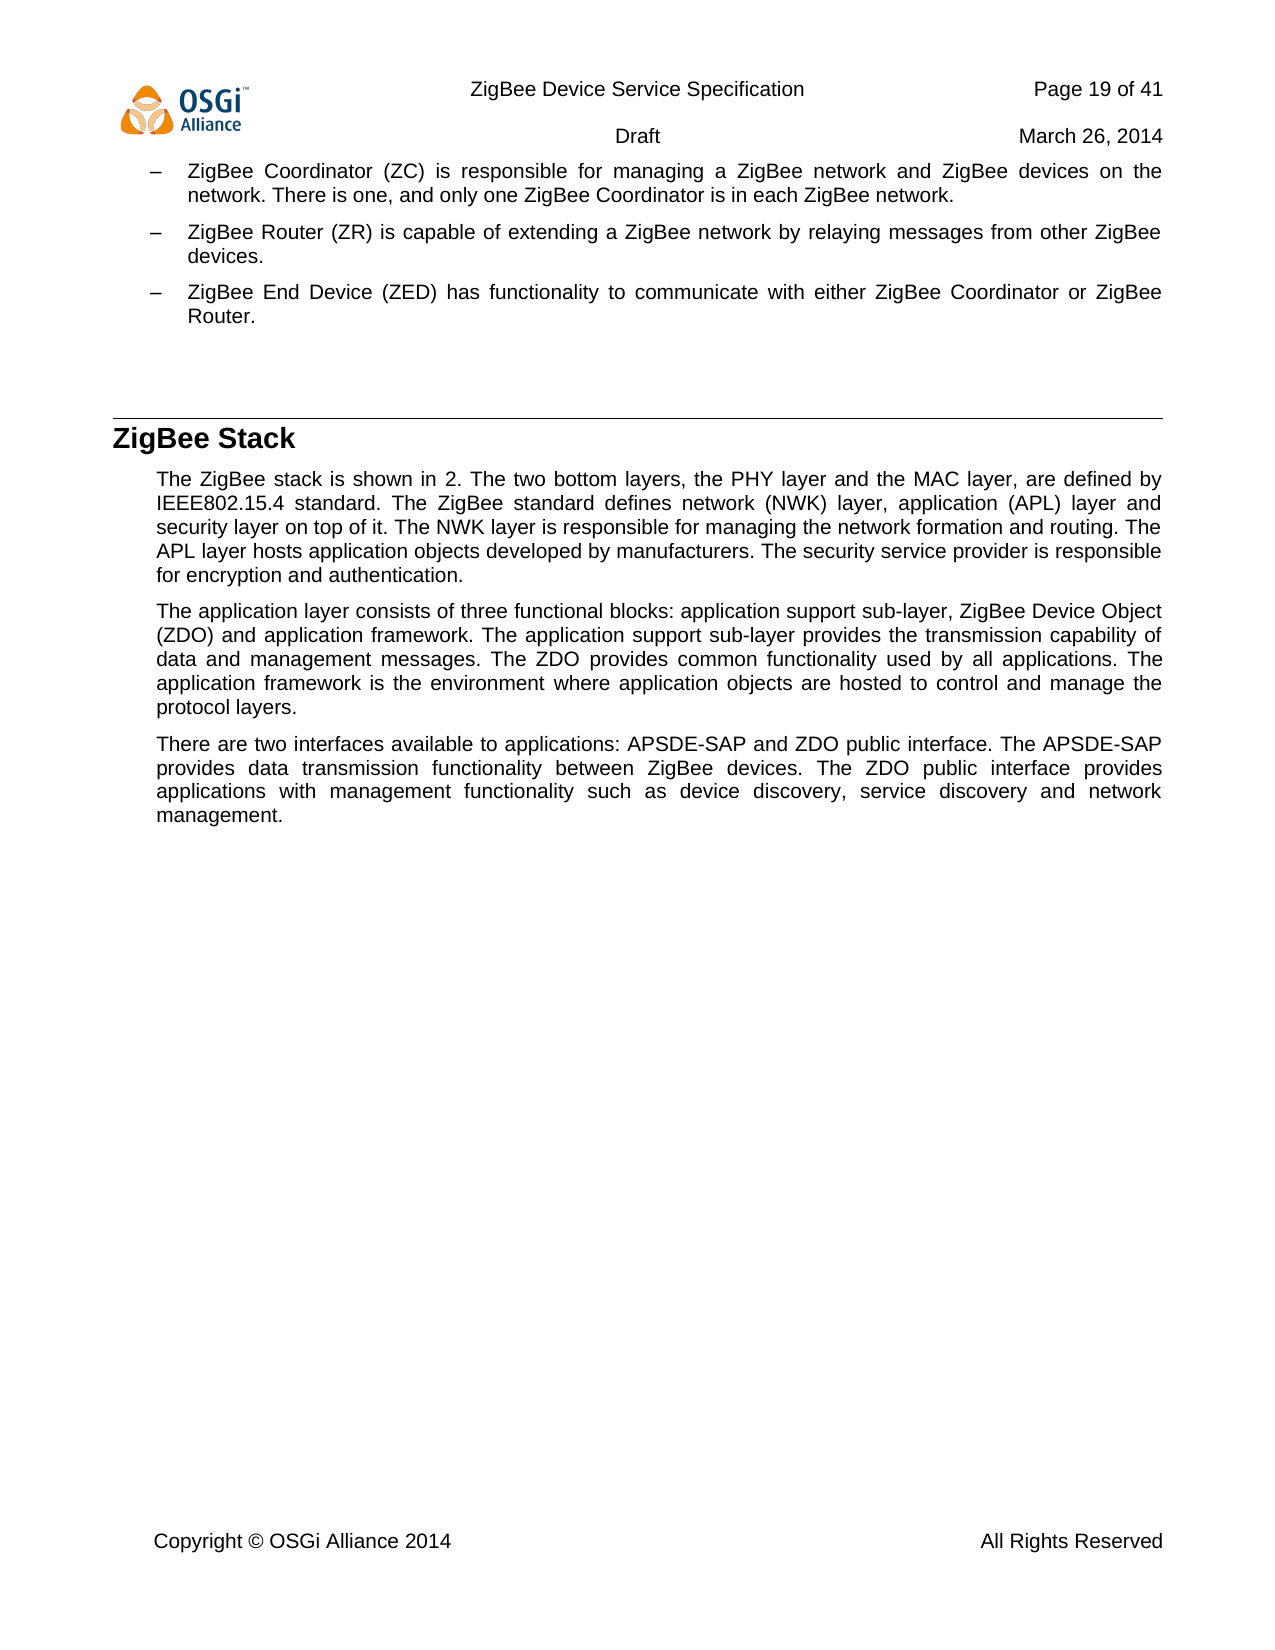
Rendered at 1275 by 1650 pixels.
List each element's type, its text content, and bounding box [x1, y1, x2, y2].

text The application layer consists of three functional blocks: application support sub-layer, ZigBee Device Object (ZDO) and application framework. The application support sub-layer provides the transmission capability of data and management messages. The ZDO provides common functionality used by all applications. The application framework is the environment where application objects are hosted to control and manage the protocol layers. [156, 599, 1163, 719]
picture [113, 78, 257, 142]
list ZigBee End Device (ZED) has functionality to communicate with either ZigBee Coordinator or ZigBee Router. [150, 280, 1163, 328]
list ZigBee Router (ZR) is capable of extending a ZigBee network by relaying messages from other ZigBee devices. [150, 219, 1163, 267]
subtitle ZigBee Stack [112, 419, 1163, 454]
text The ZigBee stack is shown in 2. The two bottom layers, the PHY layer and the MAC layer, are defined by IEEE802.15.4 standard. The ZigBee standard defines network (NWK) layer, application (APL) layer and security layer on top of it. The NWK layer is responsible for managing the network formation and routing. The APL layer hosts application objects developed by manufacturers. The security service provider is responsible for encryption and authentication. [156, 467, 1163, 587]
text There are two interfaces available to applications: APSDE-SAP and ZDO public interface. The APSDE-SAP provides data transmission functionality between ZigBee devices. The ZDO public interface provides applications with management functionality such as device discovery, service discovery and network management. [156, 731, 1163, 827]
list ZigBee Coordinator (ZC) is responsible for managing a ZigBee network and ZigBee devices on the network. There is one, and only one ZigBee Coordinator is in each ZigBee network. [150, 159, 1163, 207]
